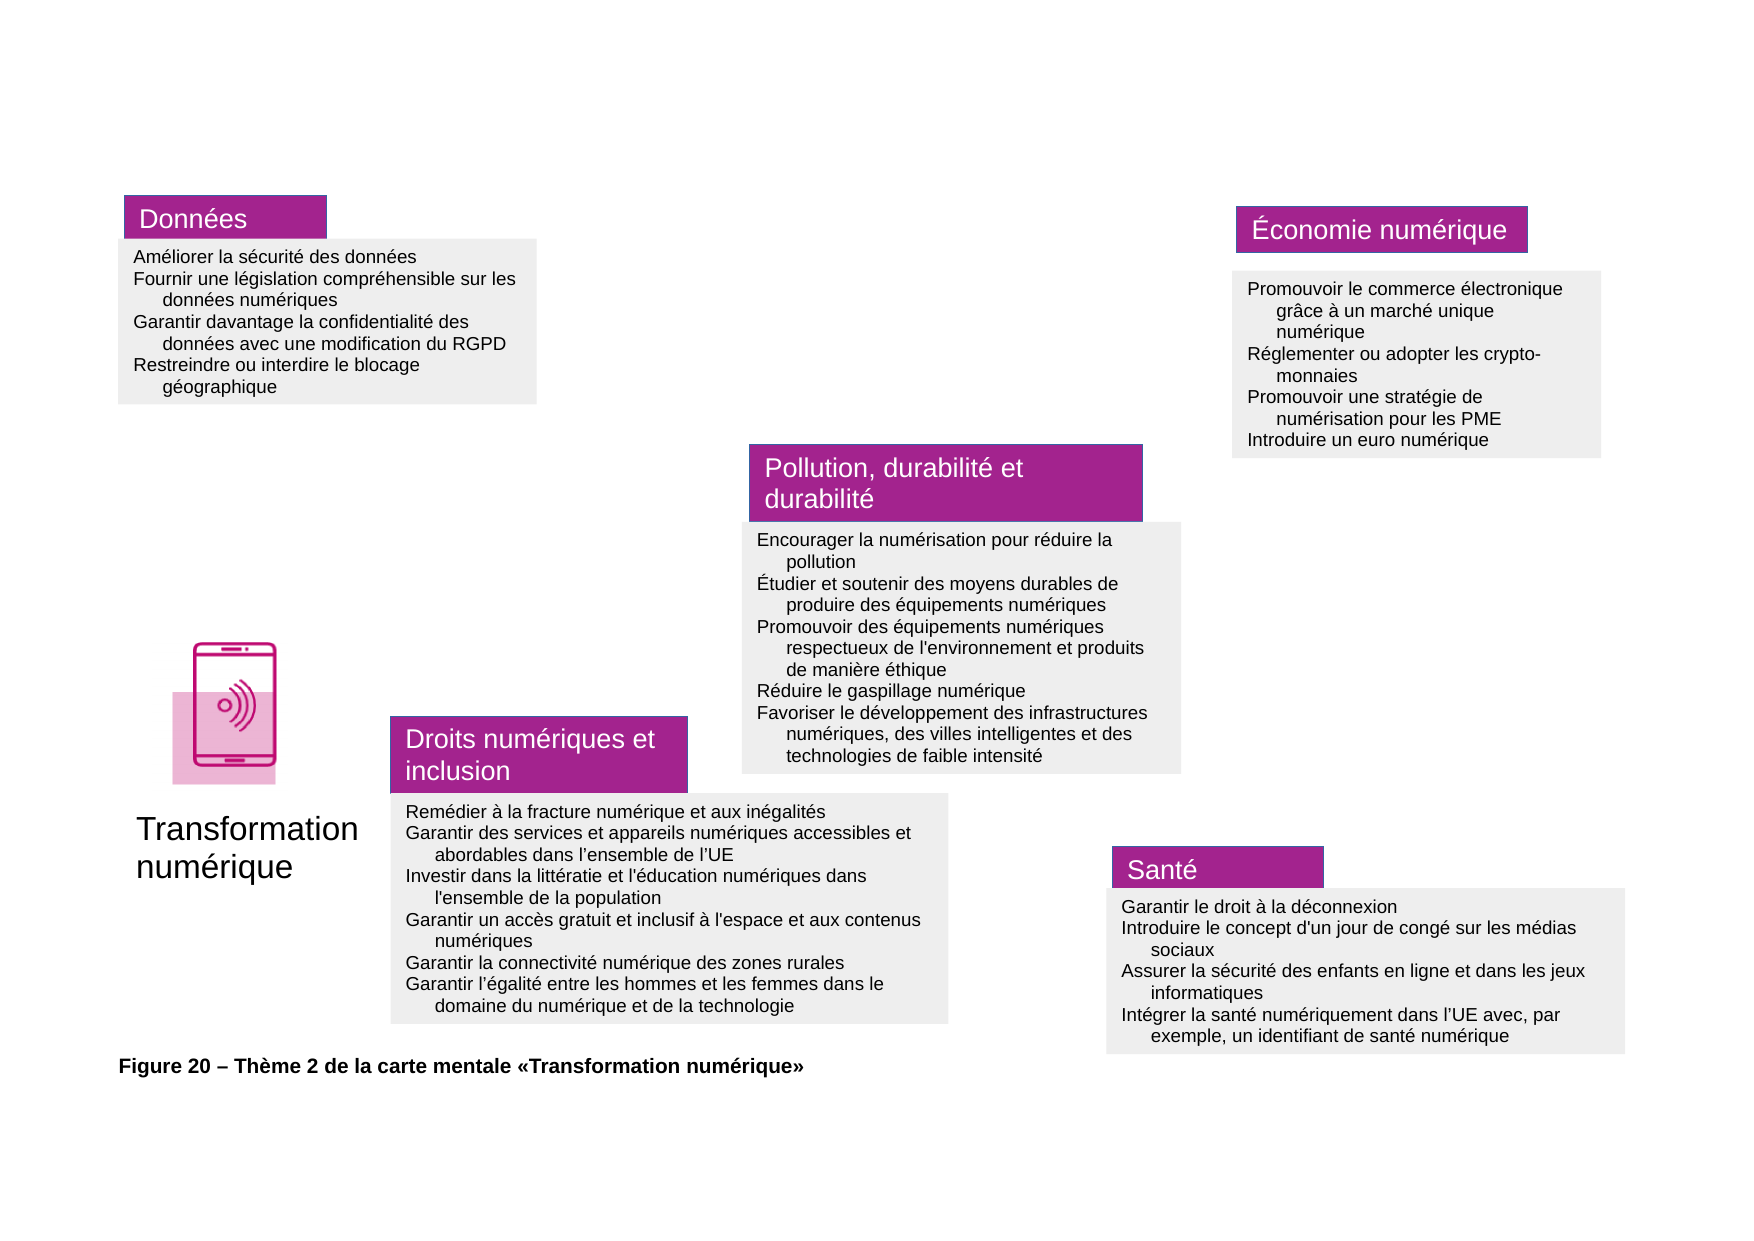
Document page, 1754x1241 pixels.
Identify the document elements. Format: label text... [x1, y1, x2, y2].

picture [152, 635, 288, 791]
text Figure 20 – Thème 2 de la carte mentale «Transformation numérique» [118, 208, 1625, 1078]
